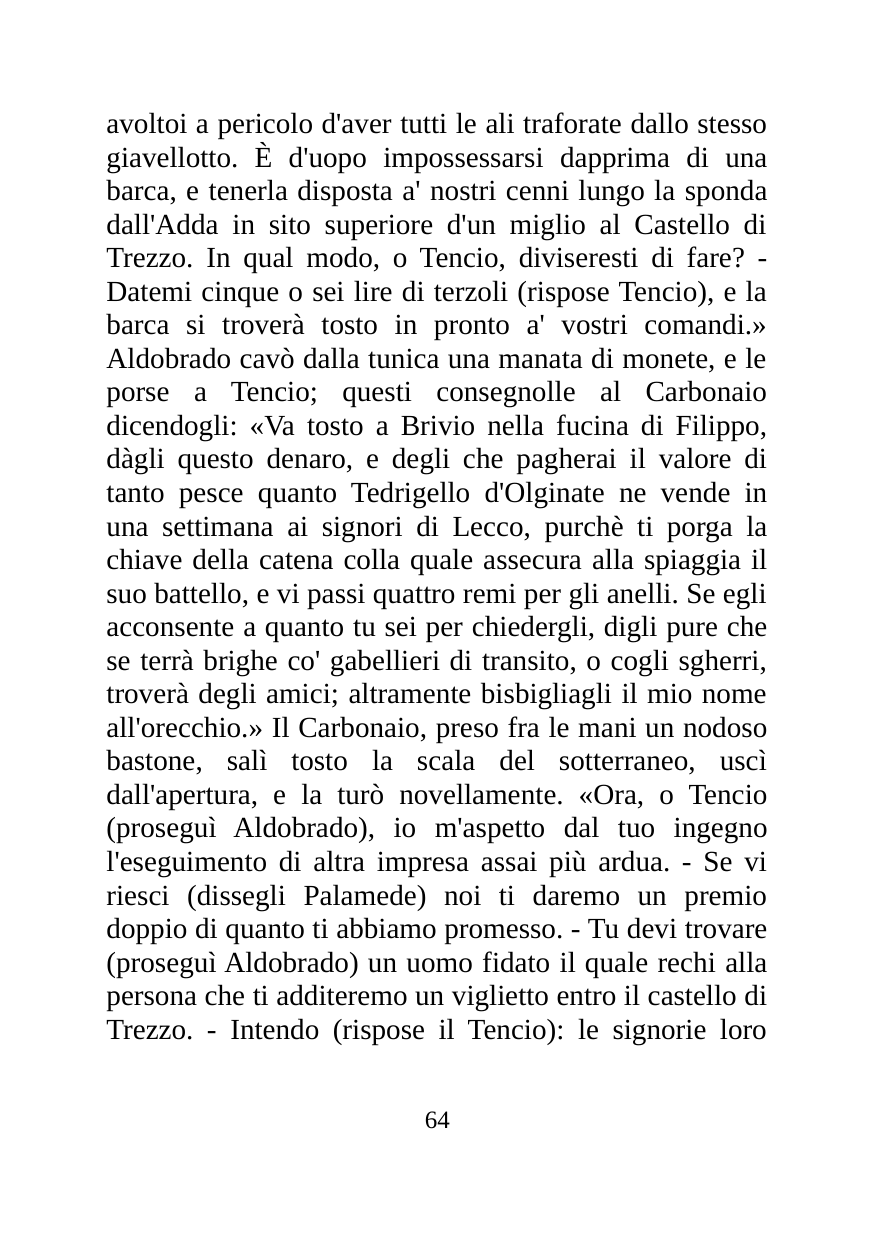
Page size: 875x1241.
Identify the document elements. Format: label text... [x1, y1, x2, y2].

text avoltoi a pericolo d'aver tutti le ali traforate dallo stesso giavellotto. È d'uopo impossessarsi dapprima di una barca, e tenerla disposta a' nostri cenni lungo la sponda dall'Adda in sito superiore d'un miglio al Castello di Trezzo. In qual modo, o Tencio, diviseresti di fare? - Datemi cinque o sei lire di terzoli (rispose Tencio), e la barca si troverà tosto in pronto a' vostri comandi.» Aldobrado cavò dalla tunica una manata di monete, e le porse a Tencio; questi consegnolle al Carbonaio dicendogli: «Va tosto a Brivio nella fucina di Filippo, dàgli questo denaro, e degli che pagherai il valore di tanto pesce quanto Tedrigello d'Olginate ne vende in una settimana ai signori di Lecco, purchè ti porga la chiave della catena colla quale assecura alla spiaggia il suo battello, e vi passi quattro remi per gli anelli. Se egli acconsente a quanto tu sei per chiedergli, digli pure che se terrà brighe co' gabellieri di transito, o cogli sgherri, troverà degli amici; altramente bisbigliagli il mio nome all'orecchio.» Il Carbonaio, preso fra le mani un nodoso bastone, salì tosto la scala del sotterraneo, uscì dall'apertura, e la turò novellamente. «Ora, o Tencio (proseguì Aldobrado), io m'aspetto dal tuo ingegno l'eseguimento di altra impresa assai più ardua. - Se vi riesci (dissegli Palamede) noi ti daremo un premio doppio di quanto ti abbiamo promesso. - Tu devi trovare (proseguì Aldobrado) un uomo fidato il quale rechi alla persona che ti additeremo un viglietto entro il castello di Trezzo. - Intendo (rispose il Tencio): le signorie loro [106, 106, 768, 1045]
